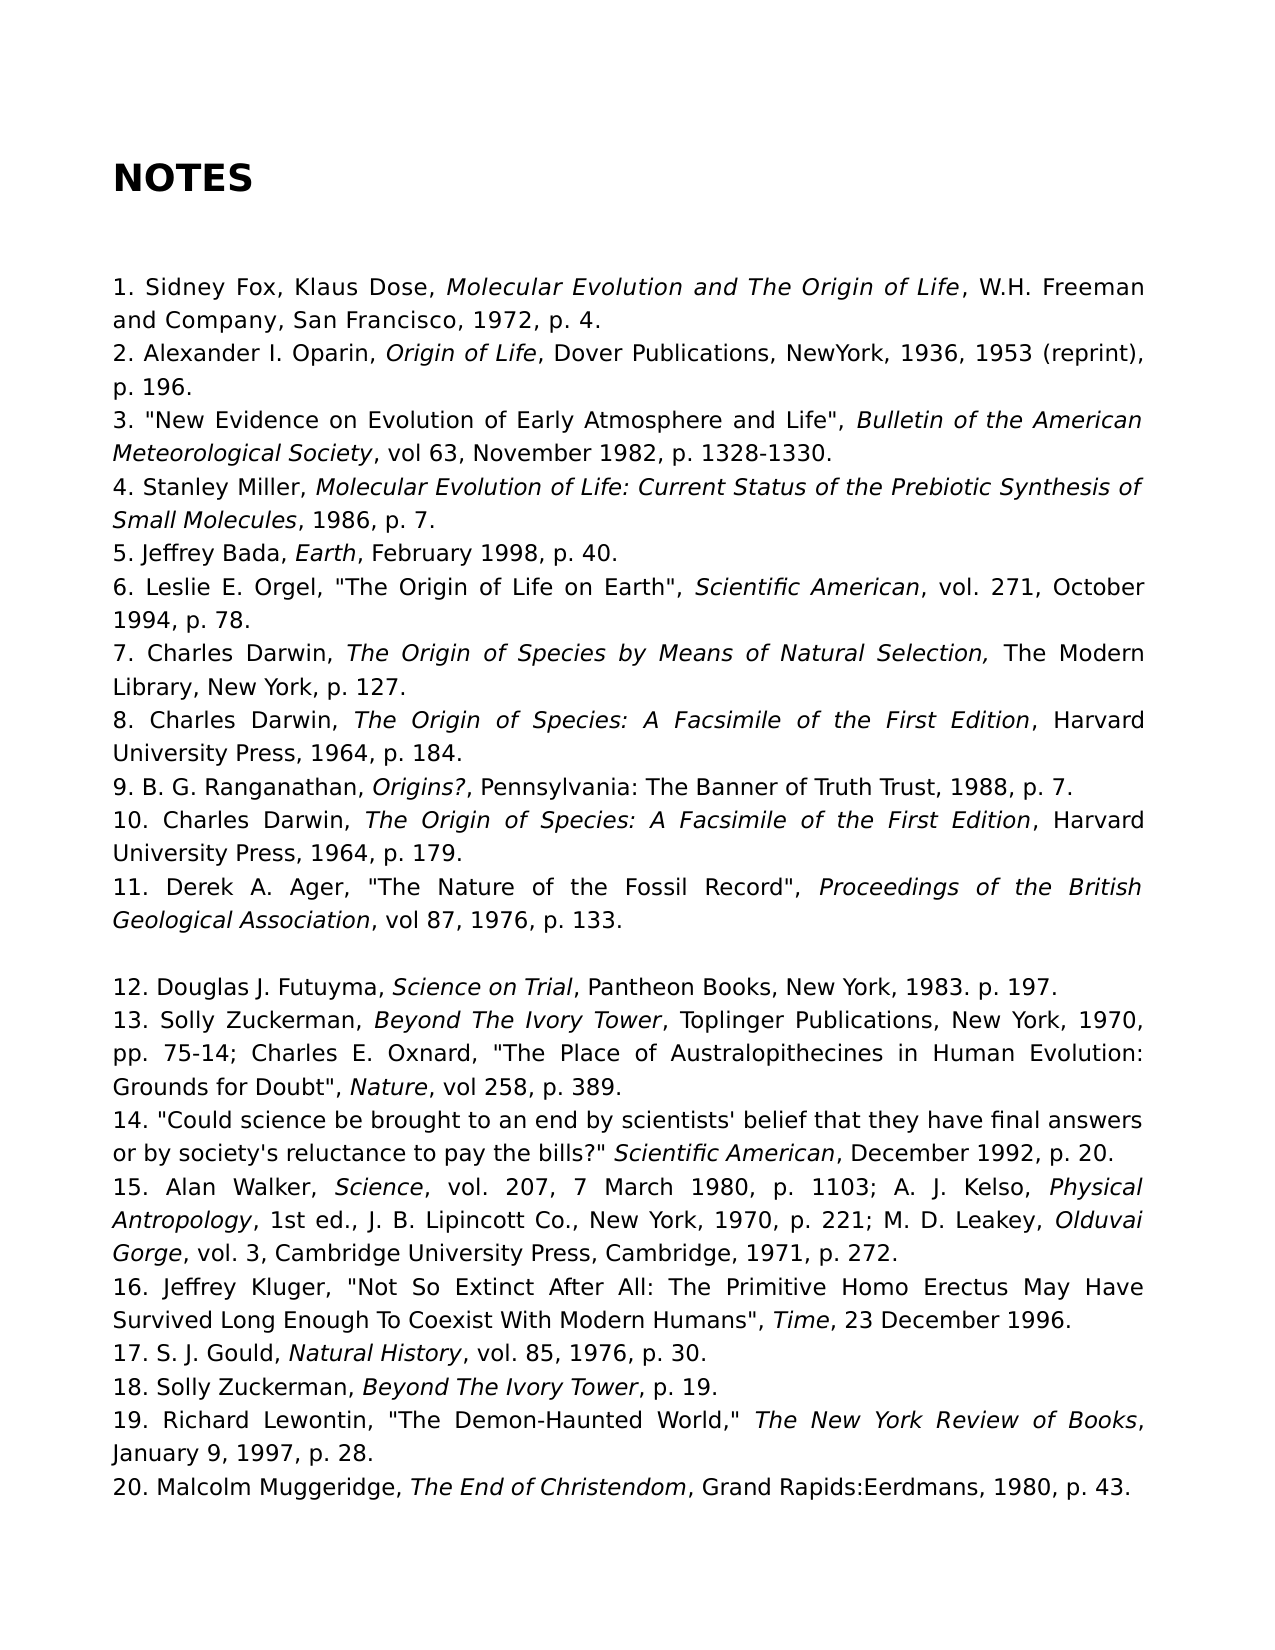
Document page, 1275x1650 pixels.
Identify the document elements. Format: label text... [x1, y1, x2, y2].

text 20. Malcolm Muggeridge, The End of Christendom, Grand Rapids:Eerdmans, 1980, p. 43. [112, 1468, 1145, 1502]
text 7. Charles Darwin, The Origin of Species by Means of Natural Selection, The Modern Library, New York, p. 127. [112, 635, 1145, 702]
text 17. S. J. Gould, Natural History, vol. 85, 1976, p. 30. [112, 1335, 1145, 1368]
text 19. Richard Lewontin, "The Demon-Haunted World," The New York Review of Books, January 9, 1997, p. 28. [112, 1402, 1145, 1468]
text 11. Derek A. Ager, "The Nature of the Fossil Record", Proceedings of the British Geological Association, vol 87, 1976, p. 133. [112, 868, 1145, 935]
text 15. Alan Walker, Science, vol. 207, 7 March 1980, p. 1103; A. J. Kelso, Physical Antropology, 1st ed., J. B. Lipincott Co., New York, 1970, p. 221; M. D. Leakey, Olduvai Gorge, vol. 3, Cambridge University Press, Cambridge, 1971, p. 272. [112, 1168, 1145, 1268]
text 1. Sidney Fox, Klaus Dose, Molecular Evolution and The Origin of Life, W.H. Freeman and Company, San Francisco, 1972, p. 4. [112, 268, 1145, 335]
text 2. Alexander I. Oparin, Origin of Life, Dover Publications, NewYork, 1936, 1953 (reprint), p. 196. [112, 335, 1145, 402]
text 9. B. G. Ranganathan, Origins?, Pennsylvania: The Banner of Truth Trust, 1988, p. 7. [112, 768, 1145, 802]
text 14. "Could science be brought to an end by scientists' belief that they have final answers or by society's reluctance to pay the bills?" Scientific American, December 1992, p. 20. [112, 1102, 1145, 1168]
text 16. Jeffrey Kluger, "Not So Extinct After All: The Primitive Homo Erectus May Have Survived Long Enough To Coexist With Modern Humans", Time, 23 December 1996. [112, 1268, 1145, 1335]
text 5. Jeffrey Bada, Earth, February 1998, p. 40. [112, 535, 1145, 568]
text 3. "New Evidence on Evolution of Early Atmosphere and Life", Bulletin of the American Meteorological Society, vol 63, November 1982, p. 1328-1330. [112, 402, 1145, 468]
text 8. Charles Darwin, The Origin of Species: A Facsimile of the First Edition, Harvard University Press, 1964, p. 184. [112, 702, 1145, 768]
text 4. Stanley Miller, Molecular Evolution of Life: Current Status of the Prebiotic Synthesis of Small Molecules, 1986, p. 7. [112, 468, 1145, 535]
text 10. Charles Darwin, The Origin of Species: A Facsimile of the First Edition, Harvard University Press, 1964, p. 179. [112, 802, 1145, 868]
text 12. Douglas J. Futuyma, Science on Trial, Pantheon Books, New York, 1983. p. 197. [112, 968, 1145, 1002]
text 18. Solly Zuckerman, Beyond The Ivory Tower, p. 19. [112, 1368, 1145, 1402]
text 13. Solly Zuckerman, Beyond The Ivory Tower, Toplinger Publications, New York, 1970, pp. 75-14; Charles E. Oxnard, "The Place of Australopithecines in Human Evolution: Grounds for Doubt", Nature, vol 258, p. 389. [112, 1002, 1145, 1102]
text 6. Leslie E. Orgel, "The Origin of Life on Earth", Scientific American, vol. 271, October 1994, p. 78. [112, 568, 1145, 635]
text NOTES [112, 148, 1145, 202]
